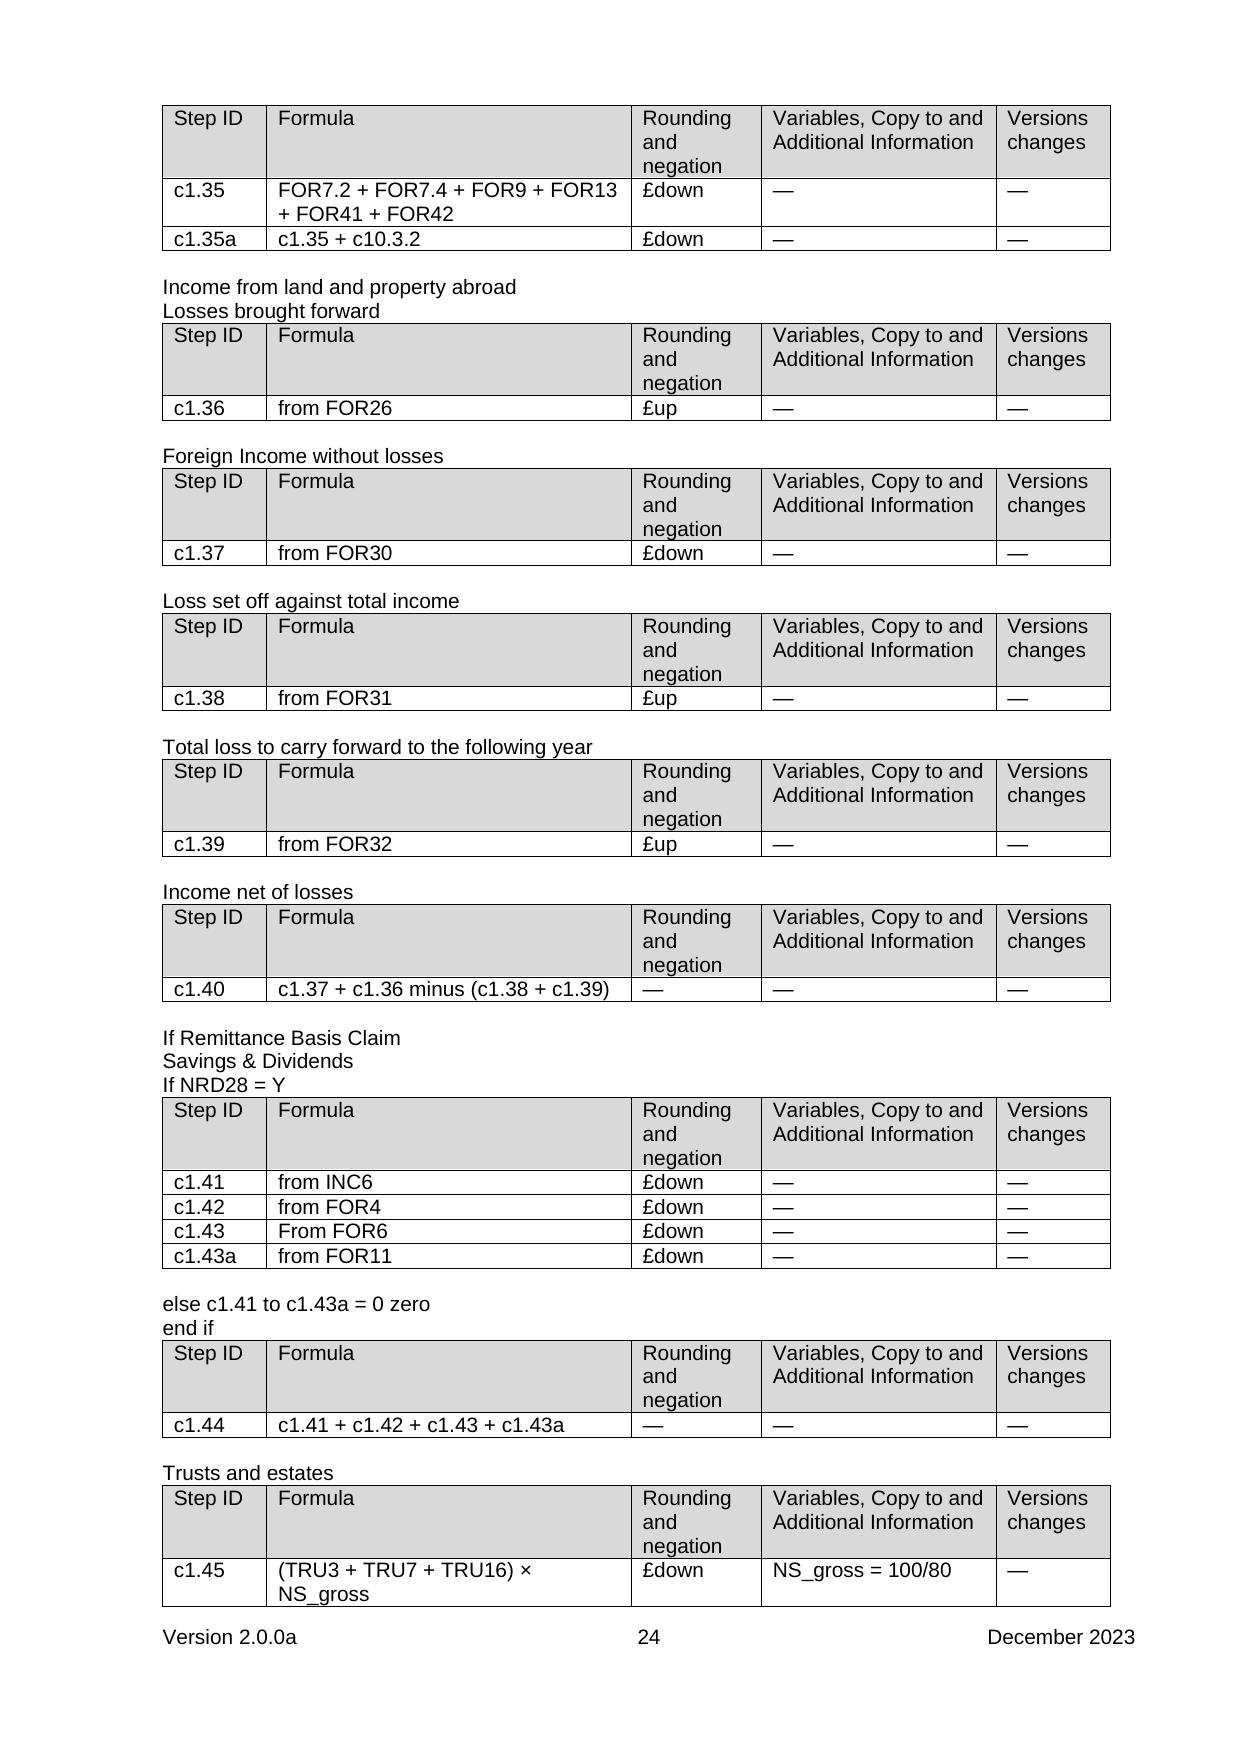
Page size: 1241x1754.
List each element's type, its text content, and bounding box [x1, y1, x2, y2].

text Foreign Income without losses [162, 444, 1135, 468]
text Total loss to carry forward to the following year [162, 735, 1135, 759]
table_header Formula [267, 1098, 631, 1169]
table_cell c1.42 [163, 1195, 266, 1218]
table_cell £up [632, 832, 761, 856]
table_cell — [762, 832, 996, 856]
table_cell c1.39 [163, 832, 266, 856]
table_cell £up [632, 687, 761, 710]
table_header Variables, Copy to and Additional Information [762, 760, 996, 831]
table_cell c1.41 [163, 1171, 266, 1194]
table_cell — [762, 227, 996, 250]
table_header Formula [267, 905, 631, 976]
table_cell — [997, 1171, 1110, 1194]
table_cell c1.35 [163, 179, 266, 226]
table_cell c1.45 [163, 1559, 266, 1606]
table_header Formula [267, 760, 631, 831]
table_cell — [997, 832, 1110, 856]
table_header Variables, Copy to and Additional Information [762, 614, 996, 686]
table_cell from FOR26 [267, 396, 631, 419]
table_cell c1.41 + c1.42 + c1.43 + c1.43a [267, 1413, 631, 1437]
table_cell from FOR30 [267, 541, 631, 565]
table_cell from FOR31 [267, 687, 631, 710]
table_cell c1.43a [163, 1244, 266, 1267]
table_cell — [762, 541, 996, 565]
table_cell — [762, 1413, 996, 1437]
table_cell (TRU3 + TRU7 + TRU16) × NS_gross [267, 1559, 631, 1606]
text Trusts and estates [162, 1461, 1135, 1485]
table_header Step ID [163, 614, 266, 686]
table_cell — [762, 1244, 996, 1267]
table_cell — [762, 687, 996, 710]
table_header Versions changes [997, 469, 1110, 540]
table_cell from FOR4 [267, 1195, 631, 1218]
table_header Versions changes [997, 760, 1110, 831]
table_cell £down [632, 179, 761, 226]
table_header Versions changes [997, 905, 1110, 976]
table_header Step ID [163, 106, 266, 177]
table_cell — [997, 541, 1110, 565]
table_cell from FOR32 [267, 832, 631, 856]
table_cell From FOR6 [267, 1220, 631, 1243]
table_cell FOR7.2 + FOR7.4 + FOR9 + FOR13 + FOR41 + FOR42 [267, 179, 631, 226]
table_header Formula [267, 324, 631, 395]
table_cell from FOR11 [267, 1244, 631, 1267]
table_cell c1.43 [163, 1220, 266, 1243]
table_header Formula [267, 614, 631, 686]
text Losses brought forward [162, 299, 1135, 323]
table_header Formula [267, 1486, 631, 1558]
table_header Variables, Copy to and Additional Information [762, 106, 996, 177]
text Income net of losses [162, 880, 1135, 904]
table_cell £down [632, 1559, 761, 1606]
table_header Versions changes [997, 1098, 1110, 1169]
table_cell — [997, 687, 1110, 710]
table_cell from INC6 [267, 1171, 631, 1194]
table_cell — [762, 1171, 996, 1194]
table_cell c1.37 + c1.36 minus (c1.38 + c1.39) [267, 978, 631, 1001]
text Income from land and property abroad [162, 275, 1135, 299]
table_cell c1.38 [163, 687, 266, 710]
table_header Step ID [163, 324, 266, 395]
table_cell — [997, 227, 1110, 250]
table_header Versions changes [997, 1341, 1110, 1412]
text Savings & Dividends [162, 1049, 1135, 1073]
table_cell — [997, 1559, 1110, 1606]
table_cell — [997, 978, 1110, 1001]
table_header Variables, Copy to and Additional Information [762, 1341, 996, 1412]
table_cell NS_gross = 100/80 [762, 1559, 996, 1606]
table_header Variables, Copy to and Additional Information [762, 1098, 996, 1169]
table_cell — [997, 179, 1110, 226]
table_header Rounding and negation [632, 614, 761, 686]
table_header Versions changes [997, 1486, 1110, 1558]
table_cell — [632, 978, 761, 1001]
table_cell — [762, 1195, 996, 1218]
table_cell c1.37 [163, 541, 266, 565]
table_header Rounding and negation [632, 905, 761, 976]
table_cell c1.35 + c10.3.2 [267, 227, 631, 250]
table_header Formula [267, 469, 631, 540]
table_header Variables, Copy to and Additional Information [762, 905, 996, 976]
table_header Step ID [163, 760, 266, 831]
table_header Variables, Copy to and Additional Information [762, 469, 996, 540]
table_header Rounding and negation [632, 760, 761, 831]
table_cell — [762, 179, 996, 226]
table_header Formula [267, 106, 631, 177]
table_header Step ID [163, 1098, 266, 1169]
table_header Variables, Copy to and Additional Information [762, 324, 996, 395]
table_cell £up [632, 396, 761, 419]
text end if [162, 1316, 1135, 1340]
table_header Step ID [163, 1341, 266, 1412]
table_header Step ID [163, 469, 266, 540]
table_cell — [997, 1220, 1110, 1243]
table_header Versions changes [997, 614, 1110, 686]
table_cell — [997, 1195, 1110, 1218]
table_cell — [762, 396, 996, 419]
table_header Rounding and negation [632, 324, 761, 395]
table_cell £down [632, 541, 761, 565]
table_cell £down [632, 1195, 761, 1218]
table_cell c1.36 [163, 396, 266, 419]
table_cell — [632, 1413, 761, 1437]
text Loss set off against total income [162, 589, 1135, 613]
table_cell — [762, 978, 996, 1001]
table_header Step ID [163, 905, 266, 976]
table_cell £down [632, 1244, 761, 1267]
table_cell — [997, 1413, 1110, 1437]
table_header Step ID [163, 1486, 266, 1558]
table_header Formula [267, 1341, 631, 1412]
text If NRD28 = Y [162, 1073, 1135, 1097]
table_header Rounding and negation [632, 1486, 761, 1558]
table_cell £down [632, 227, 761, 250]
table_cell — [762, 1220, 996, 1243]
table_cell £down [632, 1171, 761, 1194]
table_cell c1.40 [163, 978, 266, 1001]
table_cell £down [632, 1220, 761, 1243]
table_header Rounding and negation [632, 1098, 761, 1169]
text If Remittance Basis Claim [162, 1025, 1135, 1049]
text else c1.41 to c1.43a = 0 zero [162, 1292, 1135, 1316]
table_header Rounding and negation [632, 469, 761, 540]
table_cell c1.35a [163, 227, 266, 250]
table_cell c1.44 [163, 1413, 266, 1437]
table_header Rounding and negation [632, 1341, 761, 1412]
table_header Versions changes [997, 106, 1110, 177]
table_header Rounding and negation [632, 106, 761, 177]
table_cell — [997, 396, 1110, 419]
table_header Variables, Copy to and Additional Information [762, 1486, 996, 1558]
table_cell — [997, 1244, 1110, 1267]
table_header Versions changes [997, 324, 1110, 395]
